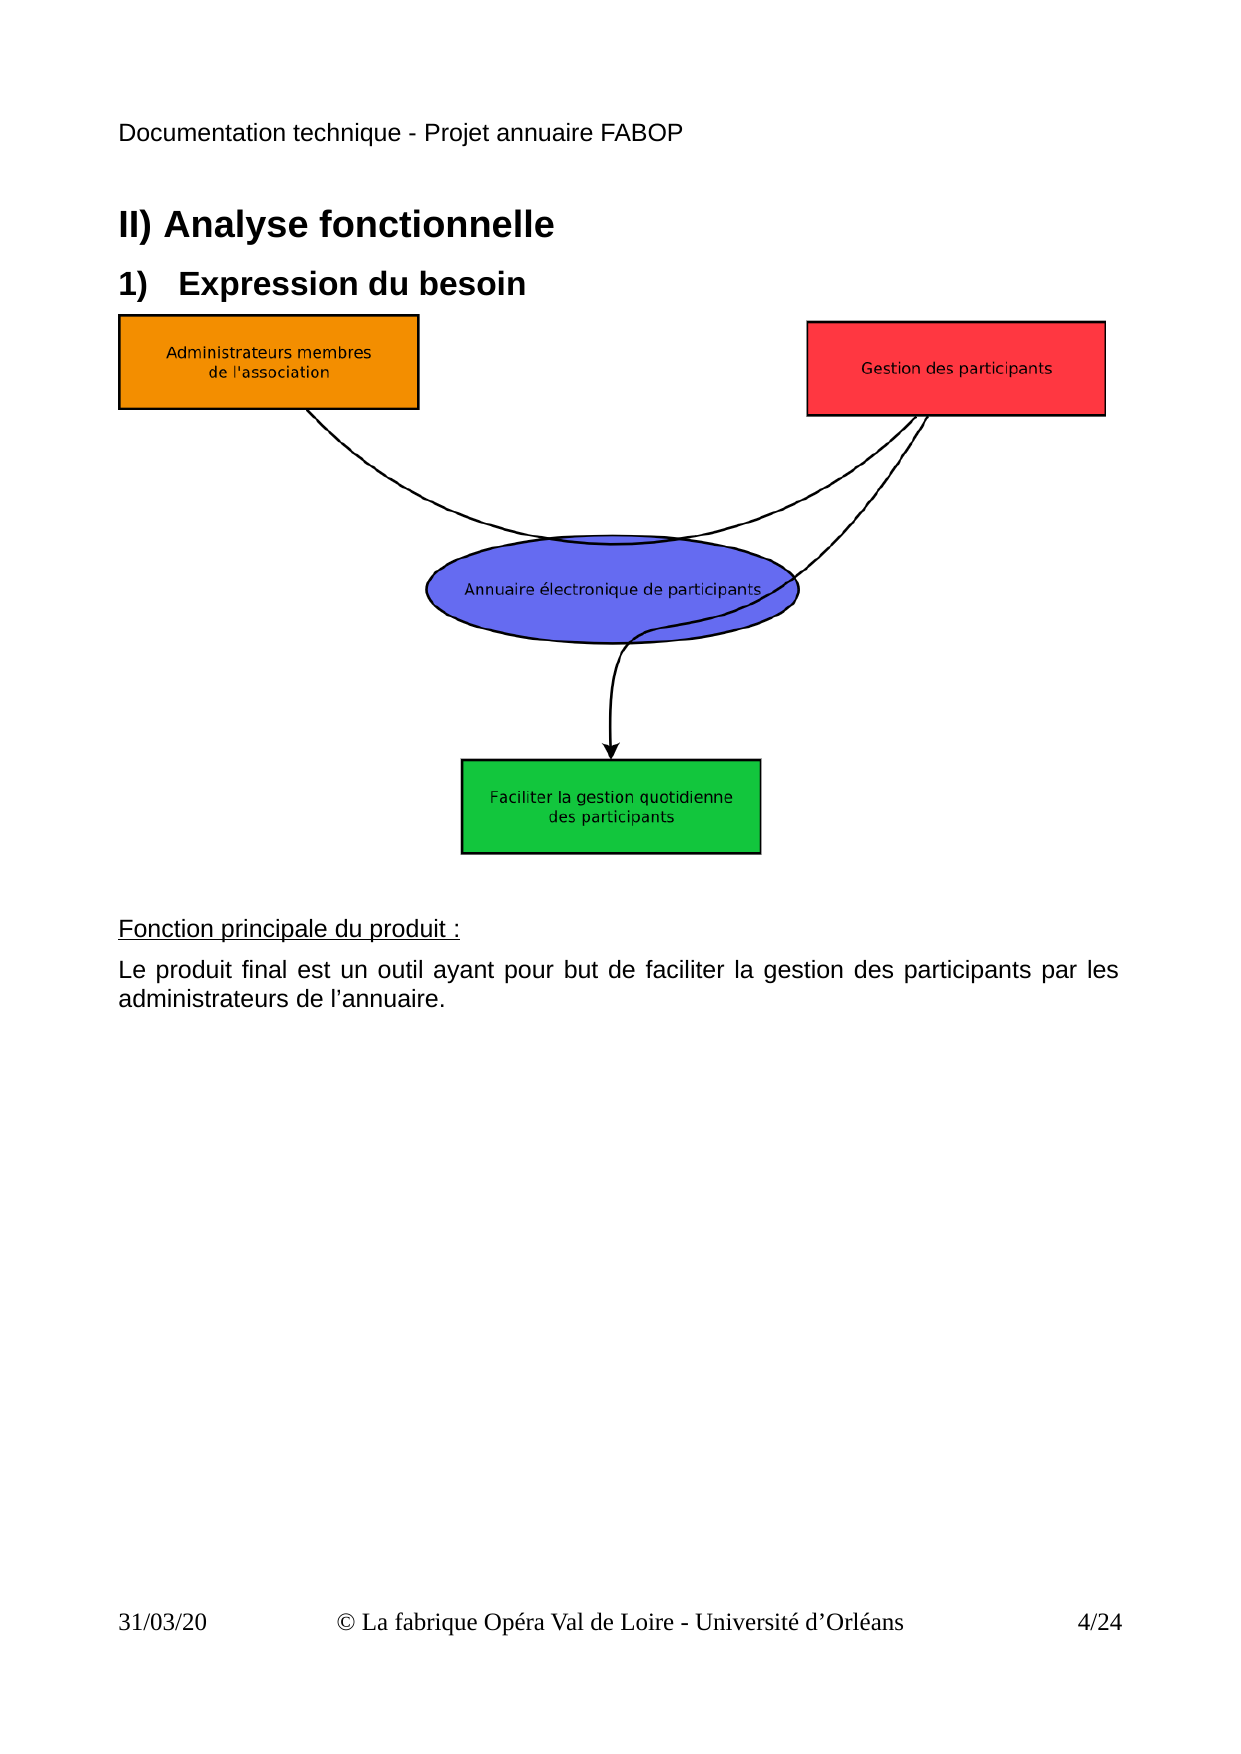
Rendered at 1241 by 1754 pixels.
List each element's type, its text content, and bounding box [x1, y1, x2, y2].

text Fonction principale du produit : [118, 914, 1122, 943]
subtitle Analyse fonctionnelle [118, 201, 1122, 245]
text Le produit final est un outil ayant pour but de faciliter la gestion des participants par les administrateurs de l’annuaire. [118, 956, 1122, 1013]
picture [118, 314, 1123, 873]
subtitle Expression du besoin [118, 263, 1122, 302]
